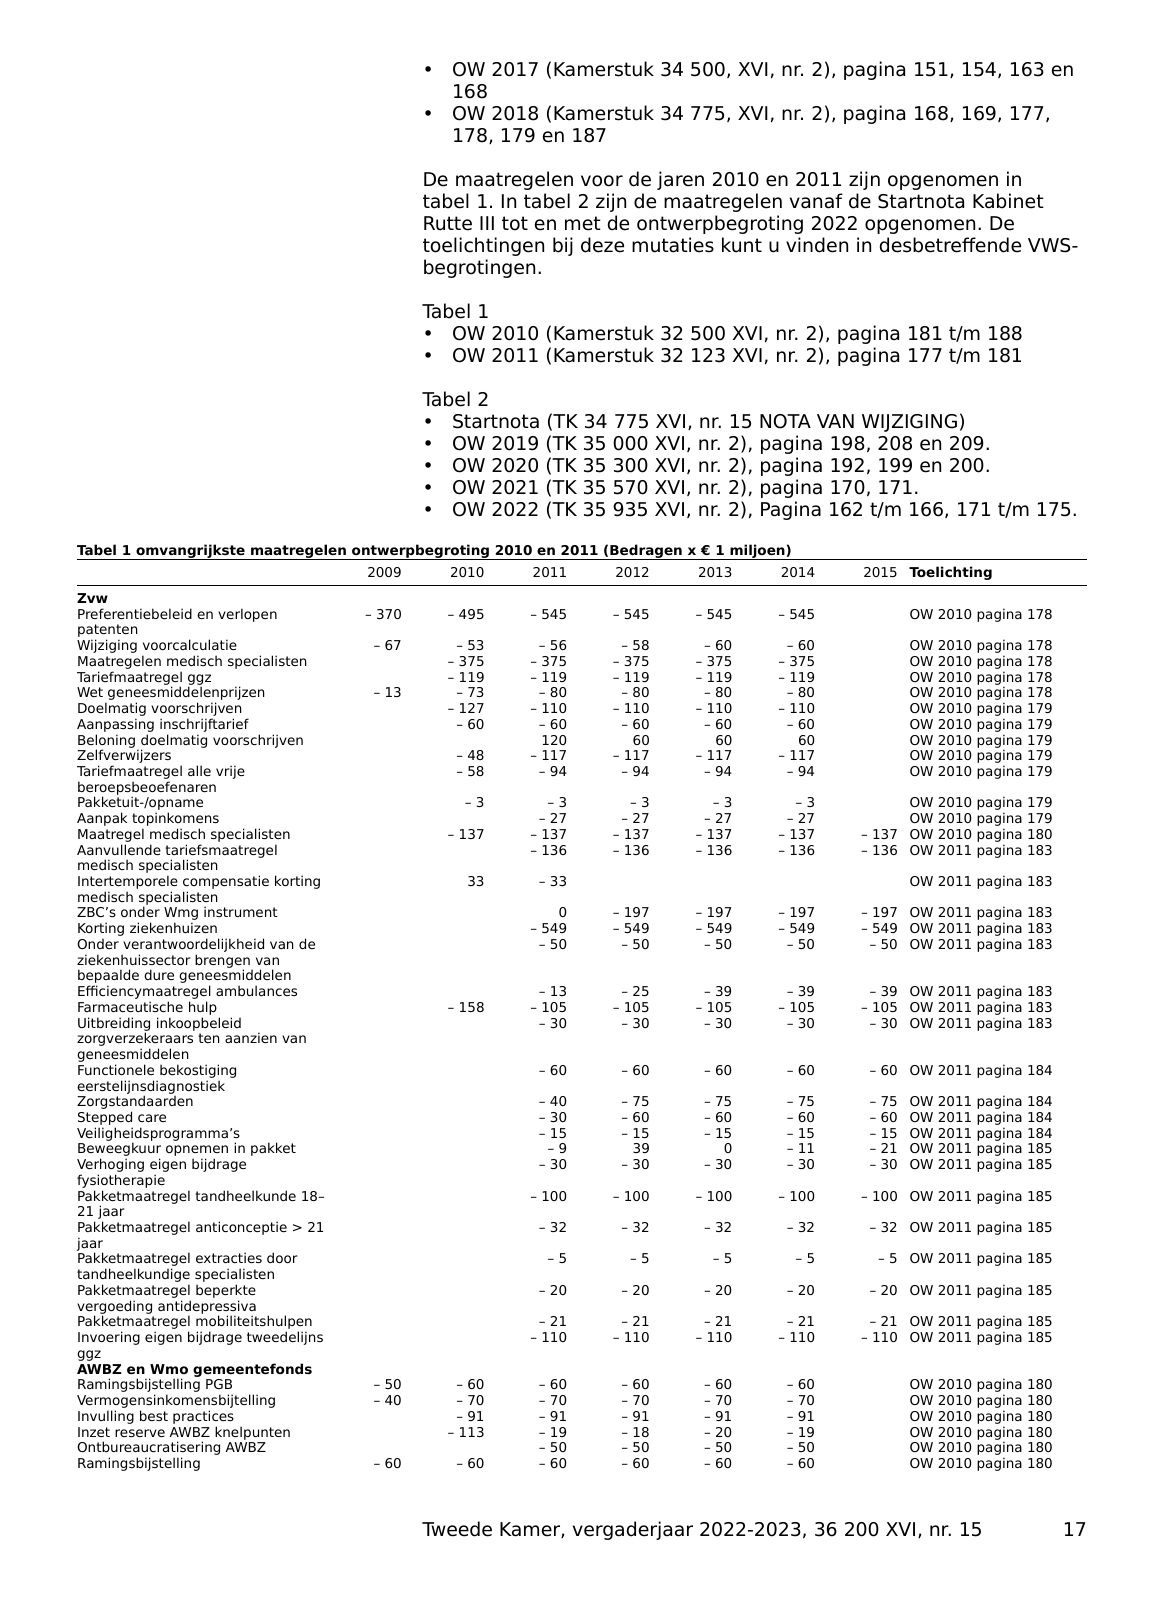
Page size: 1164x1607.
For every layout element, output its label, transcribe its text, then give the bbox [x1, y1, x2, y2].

text • OW 2020 (TK 35 300 XVI, nr. 2), pagina 192, 199 en 200. [422, 455, 1087, 477]
table_cell – 32 [738, 1220, 821, 1251]
table_cell – 100 [821, 1189, 903, 1220]
table_cell [738, 1361, 821, 1377]
table_cell – 60 [655, 1110, 738, 1126]
table_cell – 60 [738, 638, 821, 654]
table_cell Intertemporele compensatie korting medisch specialisten [77, 874, 325, 905]
table_cell [325, 732, 407, 748]
table_cell [325, 1015, 407, 1063]
table_cell [573, 586, 655, 606]
table_cell 2013 [655, 560, 738, 585]
table_cell [325, 1361, 407, 1377]
table_cell OW 2010 pagina 180 [904, 1377, 1087, 1393]
table_cell Uitbreiding inkoopbeleid zorgverzekeraars ten aanzien van geneesmiddelen [77, 1015, 325, 1063]
table_cell – 75 [655, 1094, 738, 1110]
table_cell – 91 [490, 1409, 573, 1424]
table_cell – 60 [408, 1377, 490, 1393]
table_cell – 137 [490, 827, 573, 842]
table_cell OW 2011 pagina 185 [904, 1189, 1087, 1220]
table_cell – 110 [573, 1330, 655, 1361]
table_cell – 370 [325, 606, 407, 638]
table_cell [408, 1141, 490, 1157]
table_cell – 30 [573, 1157, 655, 1188]
table_cell [408, 1126, 490, 1141]
table_cell [821, 1377, 903, 1393]
table_cell [325, 1330, 407, 1361]
text • OW 2022 (TK 35 935 XVI, nr. 2), Pagina 162 t/m 166, 171 t/m 175. [422, 499, 1087, 521]
table_cell – 197 [655, 905, 738, 921]
table_cell OW 2011 pagina 183 [904, 984, 1087, 1000]
table_cell Pakketmaatregel extracties door tandheelkundige specialisten [77, 1251, 325, 1283]
table_cell OW 2011 pagina 183 [904, 874, 1087, 905]
table_cell – 375 [408, 654, 490, 669]
table_cell – 60 [408, 717, 490, 732]
table_cell [325, 1251, 407, 1283]
table_cell – 15 [738, 1126, 821, 1141]
table_cell – 30 [821, 1157, 903, 1188]
table_cell [408, 1063, 490, 1094]
table_cell OW 2011 pagina 184 [904, 1110, 1087, 1126]
table_cell [821, 1440, 903, 1456]
table_cell – 27 [738, 811, 821, 827]
table_cell [904, 1361, 1087, 1377]
table_cell [325, 1424, 407, 1440]
table_cell ZBC’s onder Wmg instrument [77, 905, 325, 921]
table_cell [821, 1409, 903, 1424]
table_cell OW 2010 pagina 178 [904, 638, 1087, 654]
table_cell – 127 [408, 701, 490, 717]
table_cell Pakketmaatregel mobiliteitshulpen [77, 1314, 325, 1330]
table_cell – 60 [490, 1377, 573, 1393]
table_cell – 21 [490, 1314, 573, 1330]
table_cell – 100 [655, 1189, 738, 1220]
table_cell [408, 1094, 490, 1110]
table_cell – 30 [655, 1015, 738, 1063]
table_cell [408, 843, 490, 874]
table_cell – 15 [573, 1126, 655, 1141]
table_cell [408, 1110, 490, 1126]
table_cell [821, 811, 903, 827]
table_cell [821, 685, 903, 701]
table_cell OW 2010 pagina 178 [904, 606, 1087, 638]
table_cell OW 2010 pagina 180 [904, 1409, 1087, 1424]
table_cell [325, 586, 407, 606]
table_cell 2014 [738, 560, 821, 585]
table_cell OW 2010 pagina 179 [904, 701, 1087, 717]
table_cell [408, 984, 490, 1000]
table_cell [325, 717, 407, 732]
table_cell – 70 [490, 1393, 573, 1409]
table_cell – 60 [490, 1456, 573, 1472]
table_cell OW 2010 pagina 179 [904, 764, 1087, 795]
table_cell Korting ziekenhuizen [77, 921, 325, 937]
table_cell – 20 [573, 1283, 655, 1314]
table_cell [655, 1361, 738, 1377]
table_cell – 39 [738, 984, 821, 1000]
table_cell – 80 [738, 685, 821, 701]
table_cell Tariefmaatregel ggz [77, 669, 325, 685]
table_cell – 105 [490, 1000, 573, 1015]
table_cell Pakketmaatregel beperkte vergoeding antidepressiva [77, 1283, 325, 1314]
table_cell [325, 1000, 407, 1015]
table_cell – 27 [573, 811, 655, 827]
table_cell OW 2010 pagina 179 [904, 811, 1087, 827]
table_cell [821, 701, 903, 717]
table_cell Ontbureaucratisering AWBZ [77, 1440, 325, 1456]
table_cell – 3 [655, 795, 738, 811]
table_cell – 30 [573, 1015, 655, 1063]
table_cell – 50 [738, 937, 821, 984]
table_cell [738, 586, 821, 606]
table_cell Aanpak topinkomens [77, 811, 325, 827]
table_cell – 50 [655, 1440, 738, 1456]
table_cell Zelfverwijzers [77, 748, 325, 764]
table_cell – 100 [573, 1189, 655, 1220]
table_cell OW 2010 pagina 180 [904, 1424, 1087, 1440]
table_cell [325, 1126, 407, 1141]
table_cell – 60 [655, 638, 738, 654]
table_cell – 60 [573, 1456, 655, 1472]
table_cell – 119 [738, 669, 821, 685]
table_cell OW 2011 pagina 183 [904, 921, 1087, 937]
table_cell OW 2010 pagina 180 [904, 1393, 1087, 1409]
table_cell – 21 [655, 1314, 738, 1330]
table_cell OW 2010 pagina 179 [904, 795, 1087, 811]
text Tabel 1 [422, 301, 1087, 323]
table_cell – 5 [655, 1251, 738, 1283]
table_cell [408, 1440, 490, 1456]
table_cell – 100 [490, 1189, 573, 1220]
table_cell – 91 [655, 1409, 738, 1424]
table_cell OW 2010 pagina 180 [904, 1440, 1087, 1456]
table_cell – 30 [490, 1157, 573, 1188]
table_cell [325, 984, 407, 1000]
table_cell 120 [490, 732, 573, 748]
table_cell – 110 [655, 1330, 738, 1361]
table_cell – 136 [738, 843, 821, 874]
table_cell – 50 [325, 1377, 407, 1393]
table_cell [325, 748, 407, 764]
table_cell – 136 [821, 843, 903, 874]
table_cell – 50 [573, 1440, 655, 1456]
table_cell – 105 [821, 1000, 903, 1015]
table_cell OW 2010 pagina 179 [904, 748, 1087, 764]
table_cell – 70 [738, 1393, 821, 1409]
table_cell – 105 [573, 1000, 655, 1015]
table_cell [821, 669, 903, 685]
table_cell [325, 1141, 407, 1157]
table_cell Aanvullende tariefsmaatregel medisch specialisten [77, 843, 325, 874]
table_cell OW 2011 pagina 185 [904, 1157, 1087, 1188]
table_cell – 70 [573, 1393, 655, 1409]
table_cell – 80 [573, 685, 655, 701]
table_cell – 60 [490, 1063, 573, 1094]
table_cell – 20 [821, 1283, 903, 1314]
table_cell – 39 [655, 984, 738, 1000]
table_cell – 73 [408, 685, 490, 701]
table_cell [821, 874, 903, 905]
table_cell – 136 [573, 843, 655, 874]
table_cell – 32 [573, 1220, 655, 1251]
table_cell [408, 811, 490, 827]
table_cell [821, 1424, 903, 1440]
table_cell [904, 586, 1087, 606]
table_cell – 60 [738, 1456, 821, 1472]
table_cell – 40 [490, 1094, 573, 1110]
table_cell – 136 [655, 843, 738, 874]
table_cell – 15 [655, 1126, 738, 1141]
table_cell – 75 [573, 1094, 655, 1110]
table_cell – 60 [573, 1110, 655, 1126]
table_cell OW 2011 pagina 183 [904, 1015, 1087, 1063]
table_cell – 549 [821, 921, 903, 937]
table_cell [408, 937, 490, 984]
table_cell Invoering eigen bijdrage tweedelijns ggz [77, 1330, 325, 1361]
table_cell [821, 1456, 903, 1472]
table_cell [821, 1393, 903, 1409]
table_cell – 119 [490, 669, 573, 685]
table_cell – 15 [490, 1126, 573, 1141]
table_cell – 58 [408, 764, 490, 795]
table_cell – 60 [738, 1110, 821, 1126]
table_cell OW 2011 pagina 185 [904, 1251, 1087, 1283]
table_cell [408, 1157, 490, 1188]
table_cell – 21 [821, 1141, 903, 1157]
table_cell – 50 [655, 937, 738, 984]
table_cell – 13 [490, 984, 573, 1000]
table_cell – 3 [408, 795, 490, 811]
table_cell – 60 [655, 717, 738, 732]
table_cell – 5 [821, 1251, 903, 1283]
table_cell 2015 [821, 560, 903, 585]
table_cell – 60 [738, 717, 821, 732]
table_cell [408, 732, 490, 748]
table_cell – 21 [573, 1314, 655, 1330]
table_cell – 94 [655, 764, 738, 795]
table_cell OW 2010 pagina 179 [904, 717, 1087, 732]
table_cell [408, 1015, 490, 1063]
text • OW 2018 (Kamerstuk 34 775, XVI, nr. 2), pagina 168, 169, 177, 178, 179 en 187 [422, 103, 1087, 147]
table_cell [821, 586, 903, 606]
table_cell [325, 905, 407, 921]
table_cell – 137 [821, 827, 903, 842]
table_cell [821, 795, 903, 811]
table_cell – 5 [573, 1251, 655, 1283]
table_cell – 60 [821, 1063, 903, 1094]
table_cell [408, 1251, 490, 1283]
table_cell [821, 1361, 903, 1377]
table_cell [408, 1283, 490, 1314]
table_cell – 117 [573, 748, 655, 764]
table_cell 2009 [325, 560, 407, 585]
table_cell 60 [655, 732, 738, 748]
table_cell – 48 [408, 748, 490, 764]
table_cell – 110 [573, 701, 655, 717]
table_cell – 19 [738, 1424, 821, 1440]
table_cell Ramingsbijstelling [77, 1456, 325, 1472]
table_cell [738, 874, 821, 905]
table_cell – 110 [738, 701, 821, 717]
text • OW 2010 (Kamerstuk 32 500 XVI, nr. 2), pagina 181 t/m 188 [422, 323, 1087, 345]
table_cell [408, 1330, 490, 1361]
table_cell AWBZ en Wmo gemeentefonds [77, 1361, 325, 1377]
table_cell [325, 1409, 407, 1424]
table_cell – 70 [655, 1393, 738, 1409]
table_cell – 197 [573, 905, 655, 921]
table_cell – 33 [490, 874, 573, 905]
table_cell – 18 [573, 1424, 655, 1440]
table_cell – 545 [738, 606, 821, 638]
table_cell – 3 [738, 795, 821, 811]
table_cell Doelmatig voorschrijven [77, 701, 325, 717]
table_cell – 80 [490, 685, 573, 701]
table_cell 60 [738, 732, 821, 748]
table_cell – 100 [738, 1189, 821, 1220]
table_cell Onder verantwoordelijkheid van de ziekenhuissector brengen van bepaalde dure geneesmiddelen [77, 937, 325, 984]
table_cell – 39 [821, 984, 903, 1000]
table_cell – 60 [655, 1063, 738, 1094]
table_cell – 30 [821, 1015, 903, 1063]
table_cell [408, 905, 490, 921]
table_cell [408, 1314, 490, 1330]
table_cell [408, 1220, 490, 1251]
table_cell Pakketuit-/opname [77, 795, 325, 811]
table_cell Farmaceutische hulp [77, 1000, 325, 1015]
table_cell – 60 [655, 1377, 738, 1393]
table_cell – 30 [738, 1015, 821, 1063]
table_cell [655, 874, 738, 905]
table_cell – 80 [655, 685, 738, 701]
table_cell – 117 [738, 748, 821, 764]
table_cell – 32 [821, 1220, 903, 1251]
table_cell – 137 [738, 827, 821, 842]
table_cell [325, 811, 407, 827]
table_cell OW 2010 pagina 178 [904, 669, 1087, 685]
table_cell OW 2011 pagina 184 [904, 1094, 1087, 1110]
table_cell – 545 [490, 606, 573, 638]
table_cell OW 2010 pagina 180 [904, 827, 1087, 842]
table_cell [408, 1361, 490, 1377]
table_cell – 549 [490, 921, 573, 937]
table_cell – 53 [408, 638, 490, 654]
table_cell [490, 586, 573, 606]
table_cell Stepped care [77, 1110, 325, 1126]
text • OW 2019 (TK 35 000 XVI, nr. 2), pagina 198, 208 en 209. [422, 433, 1087, 455]
table_cell – 20 [655, 1283, 738, 1314]
table_cell – 50 [490, 1440, 573, 1456]
table_cell – 113 [408, 1424, 490, 1440]
table_cell OW 2011 pagina 183 [904, 843, 1087, 874]
table_cell Invulling best practices [77, 1409, 325, 1424]
table_cell – 495 [408, 606, 490, 638]
table_cell [325, 843, 407, 874]
table_cell Tariefmaatregel alle vrije beroepsbeoefenaren [77, 764, 325, 795]
table_cell – 15 [821, 1126, 903, 1141]
table_cell [821, 748, 903, 764]
table_cell – 32 [490, 1220, 573, 1251]
table_cell – 27 [655, 811, 738, 827]
table_cell 33 [408, 874, 490, 905]
table_cell – 60 [490, 717, 573, 732]
table_cell – 60 [655, 1456, 738, 1472]
table_cell – 549 [573, 921, 655, 937]
table_cell – 30 [490, 1015, 573, 1063]
table_cell Zorgstandaarden [77, 1094, 325, 1110]
table_cell – 197 [738, 905, 821, 921]
table_cell – 60 [408, 1456, 490, 1472]
table_cell [325, 1283, 407, 1314]
table_cell – 67 [325, 638, 407, 654]
table_cell OW 2011 pagina 183 [904, 1000, 1087, 1015]
table_cell – 60 [573, 1377, 655, 1393]
table_cell Maatregelen medisch specialisten [77, 654, 325, 669]
table_cell – 117 [655, 748, 738, 764]
table_cell – 58 [573, 638, 655, 654]
table_cell Aanpassing inschrijftarief [77, 717, 325, 732]
text Tabel 2 [422, 389, 1087, 411]
table_cell – 375 [655, 654, 738, 669]
table_cell 2011 [490, 560, 573, 585]
table_cell 0 [655, 1141, 738, 1157]
table_cell [325, 921, 407, 937]
table_header Tabel 1 omvangrijkste maatregelen ontwerpbegroting 2010 en 2011 (Bedragen x € 1 miljoen) [77, 543, 1087, 559]
table_cell OW 2011 pagina 185 [904, 1220, 1087, 1251]
table_cell – 158 [408, 1000, 490, 1015]
table_cell – 13 [325, 685, 407, 701]
table_cell – 75 [738, 1094, 821, 1110]
table_cell [325, 1063, 407, 1094]
table_cell [325, 795, 407, 811]
table_cell – 119 [655, 669, 738, 685]
table_cell – 70 [408, 1393, 490, 1409]
table_cell [325, 1110, 407, 1126]
text • Startnota (TK 34 775 XVI, nr. 15 NOTA VAN WIJZIGING) [422, 411, 1087, 433]
table_cell Pakketmaatregel anticonceptie > 21 jaar [77, 1220, 325, 1251]
table_cell – 105 [738, 1000, 821, 1015]
table_cell – 60 [573, 1063, 655, 1094]
table_cell OW 2011 pagina 185 [904, 1141, 1087, 1157]
table_cell [821, 654, 903, 669]
table_cell [490, 1361, 573, 1377]
table_cell – 137 [573, 827, 655, 842]
table_cell – 60 [821, 1110, 903, 1126]
table_cell OW 2011 pagina 185 [904, 1330, 1087, 1361]
table_cell [408, 921, 490, 937]
table_cell [325, 1314, 407, 1330]
table_cell – 545 [655, 606, 738, 638]
table_cell [408, 1189, 490, 1220]
table_cell – 91 [408, 1409, 490, 1424]
table_cell Veiligheidsprogramma’s [77, 1126, 325, 1141]
table_cell 2010 [408, 560, 490, 585]
table_cell – 50 [821, 937, 903, 984]
table_cell – 94 [573, 764, 655, 795]
table_cell Efficiencymaatregel ambulances [77, 984, 325, 1000]
table_cell – 11 [738, 1141, 821, 1157]
table_cell – 136 [490, 843, 573, 874]
table_cell 0 [490, 905, 573, 921]
table_cell OW 2011 pagina 185 [904, 1314, 1087, 1330]
table_cell – 19 [490, 1424, 573, 1440]
table_cell [77, 560, 325, 585]
table_cell – 30 [655, 1157, 738, 1188]
table_cell OW 2010 pagina 178 [904, 685, 1087, 701]
table_cell – 21 [738, 1314, 821, 1330]
table_cell – 119 [573, 669, 655, 685]
table_cell Verhoging eigen bijdrage fysiotherapie [77, 1157, 325, 1188]
table_cell [325, 1440, 407, 1456]
table_cell – 110 [490, 701, 573, 717]
table_cell – 60 [738, 1063, 821, 1094]
table_cell – 60 [738, 1377, 821, 1393]
table_cell [821, 717, 903, 732]
table_cell – 32 [655, 1220, 738, 1251]
table_cell 2012 [573, 560, 655, 585]
table_cell OW 2010 pagina 180 [904, 1456, 1087, 1472]
text De maatregelen voor de jaren 2010 en 2011 zijn opgenomen in tabel 1. In tabel 2 zijn de maatregelen vanaf de Startnota Kabinet Rutte III tot en met de ontwerpbegroting 2022 opgenomen. De toelichtingen bij deze mutaties kunt u vinden in desbetreffende VWS-begrotingen. [422, 169, 1087, 279]
table_cell – 91 [573, 1409, 655, 1424]
table_cell OW 2011 pagina 185 [904, 1283, 1087, 1314]
table_cell – 20 [655, 1424, 738, 1440]
table_cell [573, 874, 655, 905]
table_cell – 105 [655, 1000, 738, 1015]
table_cell OW 2011 pagina 184 [904, 1063, 1087, 1094]
table_cell – 9 [490, 1141, 573, 1157]
table_cell – 375 [490, 654, 573, 669]
table_cell [821, 638, 903, 654]
table_cell – 137 [408, 827, 490, 842]
table_cell Pakketmaatregel tandheelkunde 18–21 jaar [77, 1189, 325, 1220]
text • OW 2011 (Kamerstuk 32 123 XVI, nr. 2), pagina 177 t/m 181 [422, 345, 1087, 367]
table_cell Wijziging voorcalculatie [77, 638, 325, 654]
table_cell [325, 827, 407, 842]
table_cell Maatregel medisch specialisten [77, 827, 325, 842]
table_cell Zvw [77, 586, 325, 606]
table_cell – 91 [738, 1409, 821, 1424]
table_cell – 30 [738, 1157, 821, 1188]
table_cell Wet geneesmiddelenprijzen [77, 685, 325, 701]
table_cell [821, 764, 903, 795]
table_cell – 30 [490, 1110, 573, 1126]
table_cell Beweegkuur opnemen in pakket [77, 1141, 325, 1157]
table_cell – 94 [490, 764, 573, 795]
table_cell – 117 [490, 748, 573, 764]
table_cell – 50 [738, 1440, 821, 1456]
table_cell – 110 [655, 701, 738, 717]
table_cell – 549 [738, 921, 821, 937]
table_cell – 5 [738, 1251, 821, 1283]
table_cell Beloning doelmatig voorschrijven [77, 732, 325, 748]
table_cell – 3 [490, 795, 573, 811]
table_cell [655, 586, 738, 606]
table_cell – 27 [490, 811, 573, 827]
table_cell [325, 1157, 407, 1188]
table_cell – 375 [738, 654, 821, 669]
table_cell [325, 1220, 407, 1251]
table_cell – 110 [490, 1330, 573, 1361]
table_cell [821, 606, 903, 638]
table_cell – 25 [573, 984, 655, 1000]
table_cell OW 2011 pagina 184 [904, 1126, 1087, 1141]
table_cell – 5 [490, 1251, 573, 1283]
table_cell – 549 [655, 921, 738, 937]
table_cell – 50 [490, 937, 573, 984]
table_cell – 3 [573, 795, 655, 811]
table_cell – 40 [325, 1393, 407, 1409]
table_cell – 137 [655, 827, 738, 842]
table_cell [325, 669, 407, 685]
table_cell – 50 [573, 937, 655, 984]
table_cell – 75 [821, 1094, 903, 1110]
table_cell OW 2011 pagina 183 [904, 905, 1087, 921]
table_cell – 545 [573, 606, 655, 638]
table_cell Ramingsbijstelling PGB [77, 1377, 325, 1393]
table_cell – 21 [821, 1314, 903, 1330]
table_cell 60 [573, 732, 655, 748]
text • OW 2021 (TK 35 570 XVI, nr. 2), pagina 170, 171. [422, 477, 1087, 499]
table_cell 39 [573, 1141, 655, 1157]
table_cell – 20 [490, 1283, 573, 1314]
table_cell Inzet reserve AWBZ knelpunten [77, 1424, 325, 1440]
table_cell – 375 [573, 654, 655, 669]
table_cell OW 2010 pagina 178 [904, 654, 1087, 669]
table_cell [573, 1361, 655, 1377]
table_cell – 110 [821, 1330, 903, 1361]
text • OW 2017 (Kamerstuk 34 500, XVI, nr. 2), pagina 151, 154, 163 en 168 [422, 59, 1087, 103]
table_cell – 94 [738, 764, 821, 795]
table_cell [325, 874, 407, 905]
table_cell OW 2010 pagina 179 [904, 732, 1087, 748]
table_cell – 60 [325, 1456, 407, 1472]
table_cell – 56 [490, 638, 573, 654]
table_cell [325, 654, 407, 669]
table_cell [325, 1094, 407, 1110]
table_cell [325, 937, 407, 984]
table_cell – 60 [573, 717, 655, 732]
table_cell – 20 [738, 1283, 821, 1314]
table_cell OW 2011 pagina 183 [904, 937, 1087, 984]
table_cell Toelichting [904, 560, 1087, 585]
table_cell [325, 1189, 407, 1220]
table_cell [408, 586, 490, 606]
table_cell [325, 764, 407, 795]
table_cell – 119 [408, 669, 490, 685]
table_cell – 110 [738, 1330, 821, 1361]
table_cell Vermogensinkomensbijtelling [77, 1393, 325, 1409]
table_cell Functionele bekostiging eerstelijnsdiagnostiek [77, 1063, 325, 1094]
table_cell [325, 701, 407, 717]
table_cell [821, 732, 903, 748]
table_cell Preferentiebeleid en verlopen patenten [77, 606, 325, 638]
table_cell – 197 [821, 905, 903, 921]
